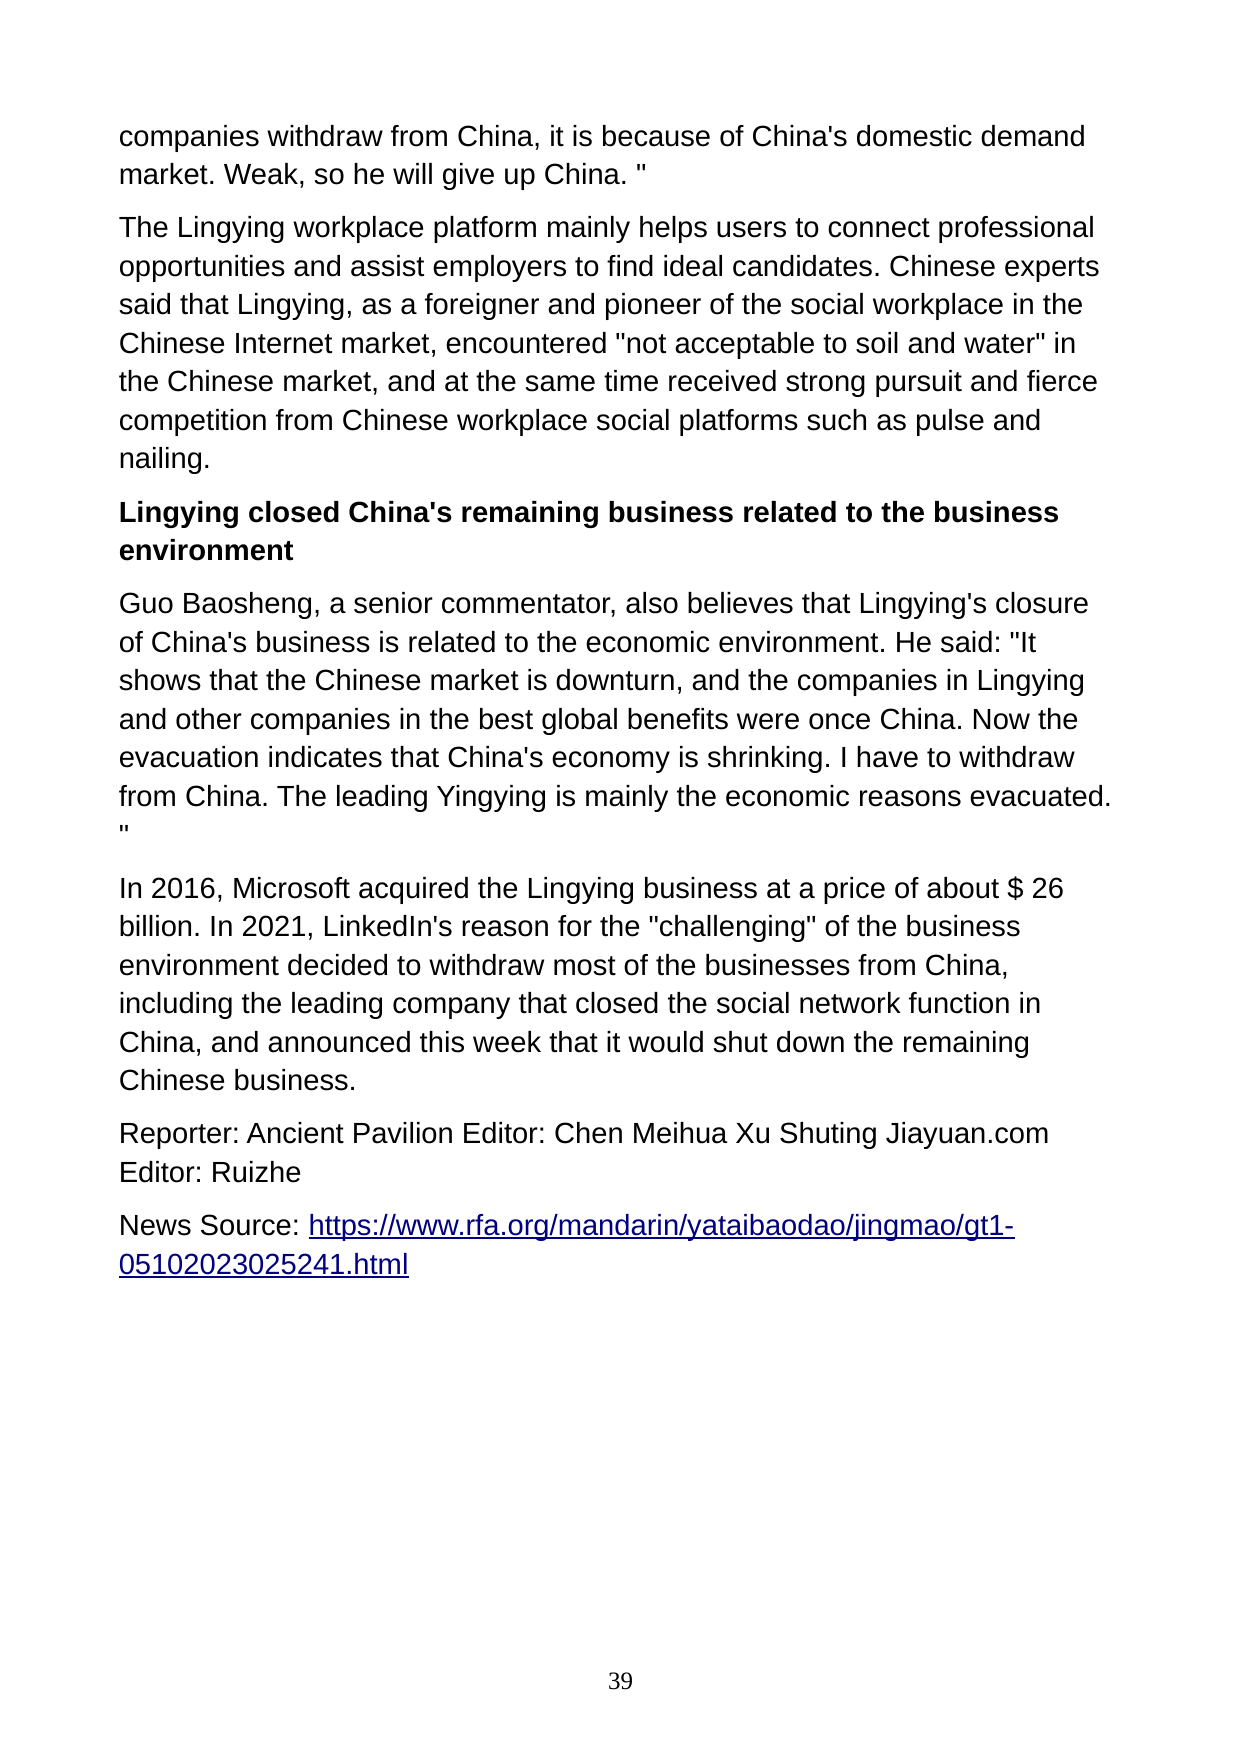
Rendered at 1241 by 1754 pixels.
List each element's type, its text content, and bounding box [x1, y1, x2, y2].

text News Source: https://www.rfa.org/mandarin/yataibaodao/jingmao/gt1-05102023025241.html [118, 1208, 1122, 1280]
text In 2016, Microsoft acquired the Lingying business at a price of about $ 26 billion. In 2021, LinkedIn's reason for the "challenging" of the business environment decided to withdraw most of the businesses from China, including the leading company that closed the social network function in China, and announced this week that it would shut down the remaining Chinese business. [118, 871, 1122, 1097]
text Lingying closed China's remaining business related to the business environment [118, 494, 1122, 567]
text companies withdraw from China, it is because of China's domestic demand market. Weak, so he will give up China. " [118, 118, 1122, 191]
text Reporter: Ancient Pavilion Editor: Chen Meihua Xu Shuting Jiayuan.com Editor: Ruizhe [118, 1116, 1122, 1188]
text The Lingying workplace platform mainly helps users to connect professional opportunities and assist employers to find ideal candidates. Chinese experts said that Lingying, as a foreigner and pioneer of the social workplace in the Chinese Internet market, encountered "not acceptable to soil and water" in the Chinese market, and at the same time received strong pursuit and fierce competition from Chinese workplace social platforms such as pulse and nailing. [118, 210, 1122, 475]
text Guo Baosheng, a senior commentator, also believes that Lingying's closure of China's business is related to the economic environment. He said: "It shows that the Chinese market is downturn, and the companies in Lingying and other companies in the best global benefits were once China. Now the evacuation indicates that China's economy is shrinking. I have to withdraw from China. The leading Yingying is mainly the economic reasons evacuated. " [118, 586, 1122, 851]
